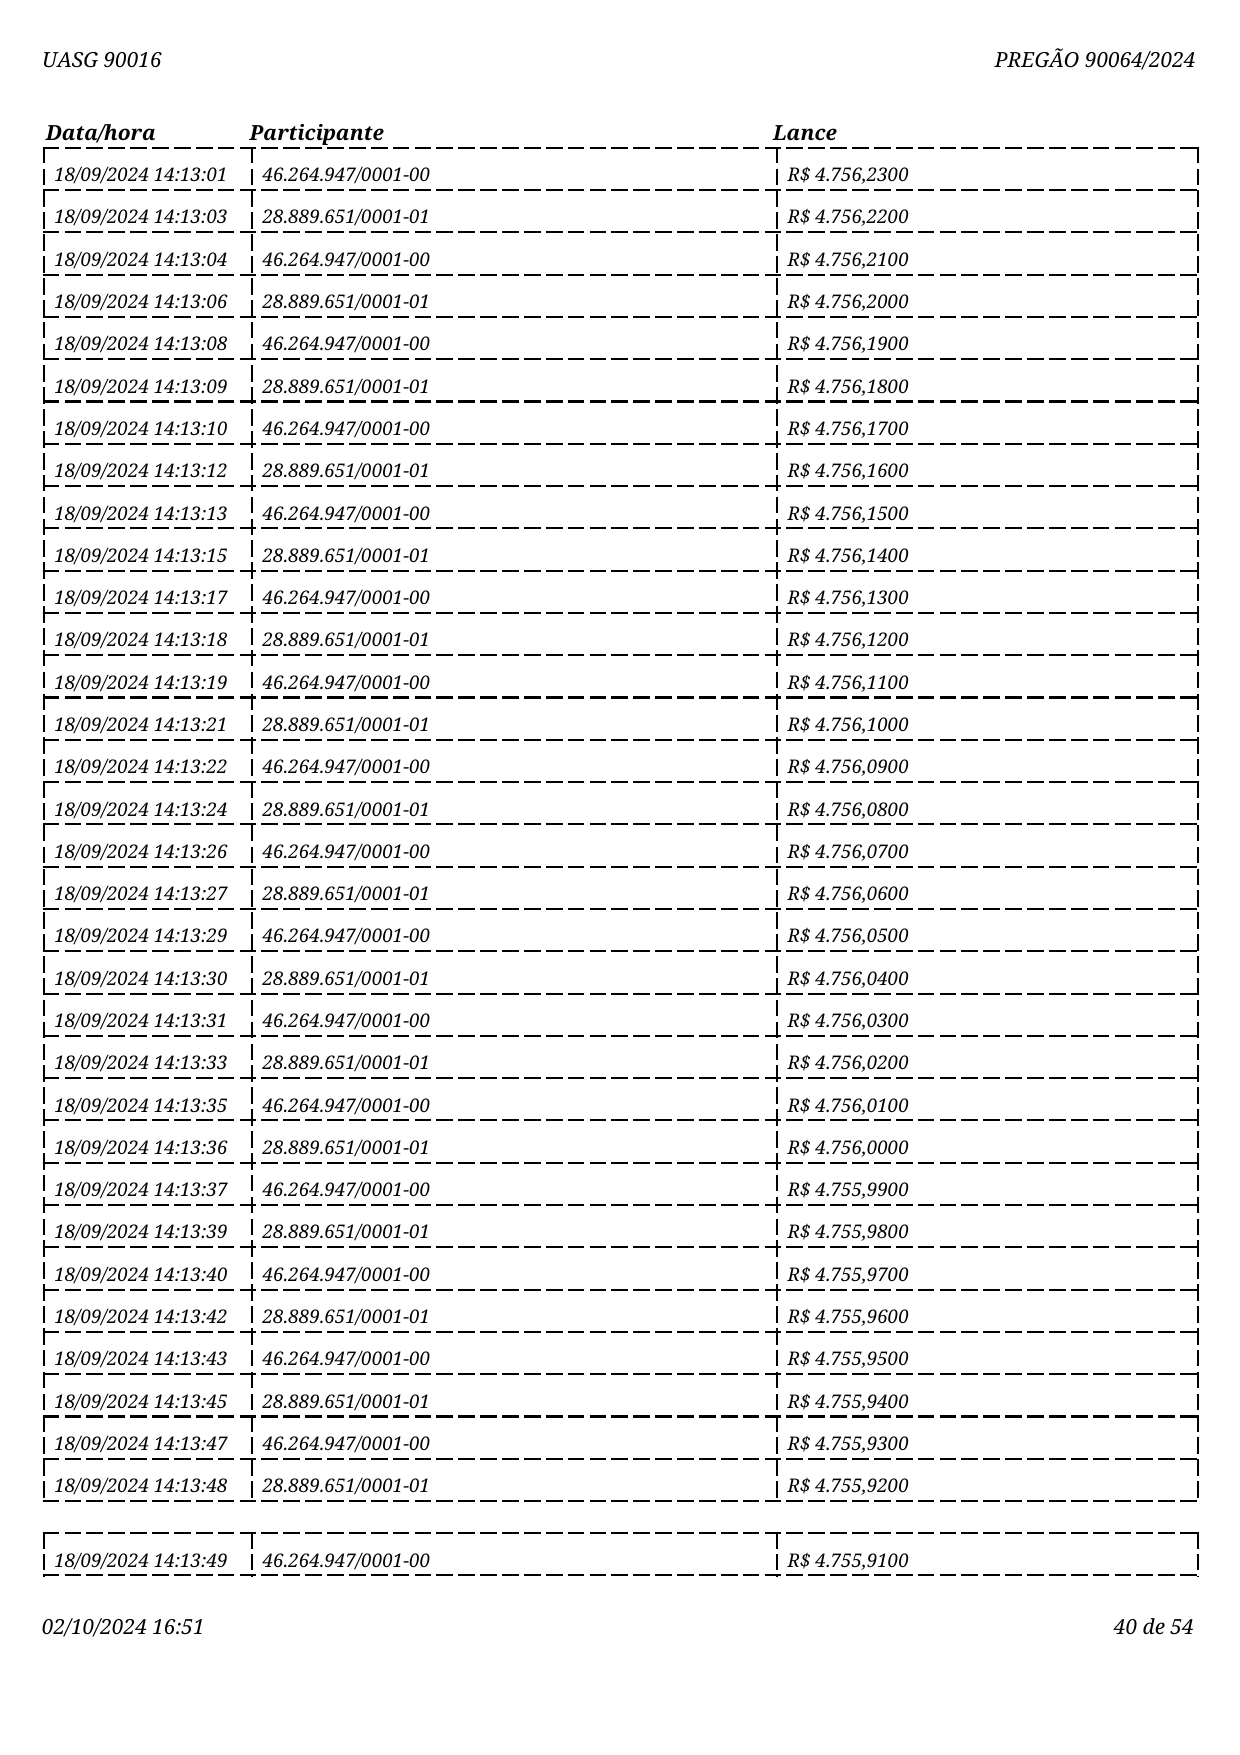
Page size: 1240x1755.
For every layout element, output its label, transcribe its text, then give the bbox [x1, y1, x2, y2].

table_cell 46.264.947/0001-00 [252, 1331, 777, 1373]
table_cell R$ 4.756,0200 [777, 1035, 1198, 1077]
table_cell 46.264.947/0001-00 [252, 908, 777, 950]
table_cell R$ 4.756,2000 [777, 274, 1198, 316]
table_cell 46.264.947/0001-00 [252, 316, 777, 358]
table_header 18/09/2024 14:13:49 [44, 1532, 252, 1574]
table_cell 46.264.947/0001-00 [252, 1246, 777, 1288]
table_cell R$ 4.756,1200 [777, 612, 1198, 654]
table_cell 18/09/2024 14:13:24 [44, 781, 252, 823]
table_cell R$ 4.756,1500 [777, 485, 1198, 527]
table_cell 18/09/2024 14:13:06 [44, 274, 252, 316]
table_cell 46.264.947/0001-00 [252, 231, 777, 273]
table_cell R$ 4.756,1400 [777, 527, 1198, 569]
table_cell 18/09/2024 14:13:48 [44, 1458, 252, 1500]
table_cell R$ 4.756,2200 [777, 189, 1198, 231]
table_cell R$ 4.756,0800 [777, 781, 1198, 823]
table_cell R$ 4.756,1800 [777, 358, 1198, 400]
table_cell R$ 4.755,9700 [777, 1246, 1198, 1288]
table_cell 18/09/2024 14:13:33 [44, 1035, 252, 1077]
table_cell 18/09/2024 14:13:15 [44, 527, 252, 569]
table_cell R$ 4.755,9300 [777, 1415, 1198, 1458]
table_cell R$ 4.756,0000 [777, 1119, 1198, 1162]
table_cell 18/09/2024 14:13:36 [44, 1119, 252, 1162]
table_cell 18/09/2024 14:13:30 [44, 950, 252, 992]
table_cell R$ 4.756,1900 [777, 316, 1198, 358]
table_cell R$ 4.755,9800 [777, 1204, 1198, 1246]
table_cell R$ 4.756,1700 [777, 400, 1198, 443]
table_cell 18/09/2024 14:13:47 [44, 1415, 252, 1458]
table_cell R$ 4.756,0700 [777, 823, 1198, 866]
table_cell R$ 4.756,2100 [777, 231, 1198, 273]
table_cell 46.264.947/0001-00 [252, 400, 777, 443]
table_cell 28.889.651/0001-01 [252, 696, 777, 739]
table_cell 18/09/2024 14:13:22 [44, 739, 252, 781]
table_cell 18/09/2024 14:13:35 [44, 1077, 252, 1119]
table_cell R$ 4.756,0500 [777, 908, 1198, 950]
table_cell 28.889.651/0001-01 [252, 274, 777, 316]
table_cell 18/09/2024 14:13:18 [44, 612, 252, 654]
table_cell 18/09/2024 14:13:42 [44, 1289, 252, 1331]
table_cell 18/09/2024 14:13:01 [44, 147, 252, 189]
table_cell 46.264.947/0001-00 [252, 1415, 777, 1458]
table_cell 18/09/2024 14:13:09 [44, 358, 252, 400]
table_cell R$ 4.756,0900 [777, 739, 1198, 781]
table_cell 28.889.651/0001-01 [252, 781, 777, 823]
table_cell 28.889.651/0001-01 [252, 189, 777, 231]
table_cell 18/09/2024 14:13:27 [44, 866, 252, 908]
table_cell 28.889.651/0001-01 [252, 1289, 777, 1331]
table_cell 18/09/2024 14:13:29 [44, 908, 252, 950]
table_cell 18/09/2024 14:13:04 [44, 231, 252, 273]
table_cell R$ 4.755,9900 [777, 1162, 1198, 1204]
table_cell 18/09/2024 14:13:43 [44, 1331, 252, 1373]
table_cell R$ 4.756,0400 [777, 950, 1198, 992]
table_cell R$ 4.756,0300 [777, 993, 1198, 1035]
table_cell 46.264.947/0001-00 [252, 147, 777, 189]
table_cell 46.264.947/0001-00 [252, 654, 777, 696]
table_cell 28.889.651/0001-01 [252, 950, 777, 992]
table_cell R$ 4.755,9200 [777, 1458, 1198, 1500]
table_cell 18/09/2024 14:13:40 [44, 1246, 252, 1288]
table_cell 18/09/2024 14:13:26 [44, 823, 252, 866]
table_cell 28.889.651/0001-01 [252, 866, 777, 908]
table_cell 46.264.947/0001-00 [252, 485, 777, 527]
table_cell 18/09/2024 14:13:21 [44, 696, 252, 739]
table_cell 18/09/2024 14:13:17 [44, 570, 252, 612]
table_cell R$ 4.756,1100 [777, 654, 1198, 696]
table_cell 18/09/2024 14:13:37 [44, 1162, 252, 1204]
table_header 46.264.947/0001-00 [252, 1532, 777, 1574]
table_cell R$ 4.755,9500 [777, 1331, 1198, 1373]
table_cell R$ 4.756,2300 [777, 147, 1198, 189]
table_cell 18/09/2024 14:13:08 [44, 316, 252, 358]
table_cell R$ 4.756,0600 [777, 866, 1198, 908]
table_cell 46.264.947/0001-00 [252, 1162, 777, 1204]
table_cell 18/09/2024 14:13:19 [44, 654, 252, 696]
table_cell R$ 4.755,9600 [777, 1289, 1198, 1331]
table_cell 18/09/2024 14:13:12 [44, 443, 252, 485]
table_cell 18/09/2024 14:13:31 [44, 993, 252, 1035]
table_cell 28.889.651/0001-01 [252, 1119, 777, 1162]
table_cell 46.264.947/0001-00 [252, 1077, 777, 1119]
table_cell 46.264.947/0001-00 [252, 823, 777, 866]
table_cell R$ 4.756,1300 [777, 570, 1198, 612]
table_header R$ 4.755,9100 [777, 1532, 1198, 1574]
table_cell 28.889.651/0001-01 [252, 1373, 777, 1415]
table_cell 46.264.947/0001-00 [252, 570, 777, 612]
table_cell R$ 4.755,9400 [777, 1373, 1198, 1415]
table_cell 18/09/2024 14:13:45 [44, 1373, 252, 1415]
table_cell 28.889.651/0001-01 [252, 1204, 777, 1246]
table_cell R$ 4.756,1000 [777, 696, 1198, 739]
table_cell 18/09/2024 14:13:13 [44, 485, 252, 527]
table_cell 28.889.651/0001-01 [252, 358, 777, 400]
table_cell 28.889.651/0001-01 [252, 612, 777, 654]
table_cell 46.264.947/0001-00 [252, 739, 777, 781]
table_cell 46.264.947/0001-00 [252, 993, 777, 1035]
table_cell 28.889.651/0001-01 [252, 1458, 777, 1500]
table_cell 28.889.651/0001-01 [252, 1035, 777, 1077]
table_cell 18/09/2024 14:13:10 [44, 400, 252, 443]
table_cell 18/09/2024 14:13:39 [44, 1204, 252, 1246]
table_cell R$ 4.756,1600 [777, 443, 1198, 485]
table_cell 18/09/2024 14:13:03 [44, 189, 252, 231]
table_cell 28.889.651/0001-01 [252, 443, 777, 485]
table_cell 28.889.651/0001-01 [252, 527, 777, 569]
table_cell R$ 4.756,0100 [777, 1077, 1198, 1119]
